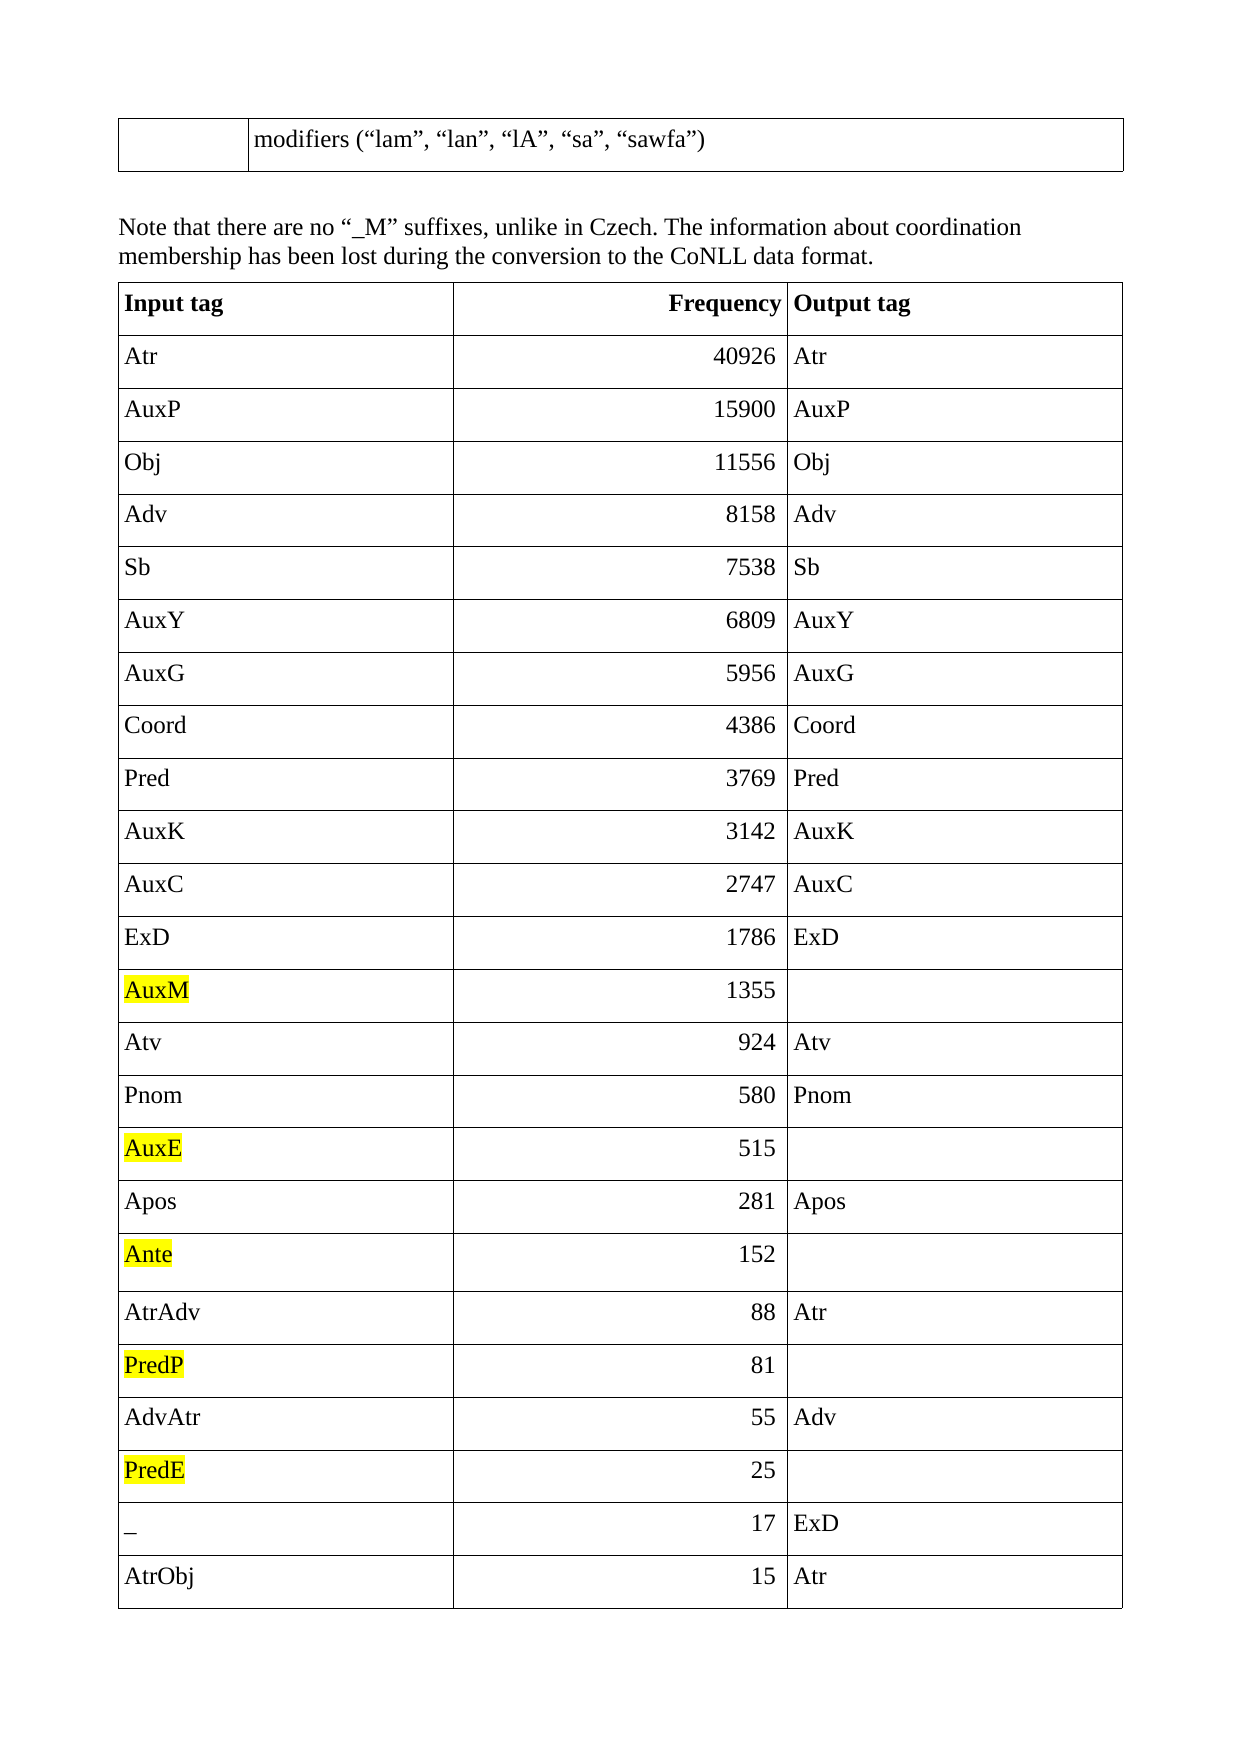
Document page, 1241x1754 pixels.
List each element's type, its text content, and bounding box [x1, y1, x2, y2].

table_cell AuxG [119, 653, 453, 705]
table_cell 81 [454, 1345, 787, 1397]
table_cell 88 [454, 1292, 787, 1344]
table_cell Pred [788, 759, 1122, 810]
table_cell AuxP [119, 389, 453, 441]
table_cell Ante [119, 1234, 453, 1291]
table_cell _ [119, 1503, 453, 1555]
table_cell Atr [788, 336, 1122, 388]
table_cell AuxK [788, 811, 1122, 863]
table_cell [119, 119, 248, 171]
table_cell [788, 1345, 1122, 1397]
table_cell 5956 [454, 653, 787, 705]
table_cell Atr [788, 1556, 1122, 1608]
table_cell AdvAtr [119, 1398, 453, 1449]
table_cell ExD [788, 917, 1122, 969]
table_cell modifiers (“lam”, “lan”, “lA”, “sa”, “sawfa”) [249, 119, 1123, 171]
table_cell 152 [454, 1234, 787, 1291]
table_cell 3142 [454, 811, 787, 863]
table_cell AuxY [788, 600, 1122, 652]
table_cell 11556 [454, 442, 787, 493]
table_cell [788, 1128, 1122, 1180]
table_cell Atv [119, 1023, 453, 1074]
table_cell Obj [788, 442, 1122, 493]
table_header Input tag [119, 283, 453, 335]
table_cell Apos [119, 1181, 453, 1233]
table_cell Obj [119, 442, 453, 493]
table_cell AtrObj [119, 1556, 453, 1608]
table_cell Sb [119, 547, 453, 599]
table_cell [788, 970, 1122, 1022]
table_cell Adv [788, 495, 1122, 546]
table_cell 17 [454, 1503, 787, 1555]
table_cell 924 [454, 1023, 787, 1074]
table_cell 281 [454, 1181, 787, 1233]
table_cell ExD [119, 917, 453, 969]
table_cell AuxC [788, 864, 1122, 916]
table_cell AuxE [119, 1128, 453, 1180]
table_header Frequency [454, 283, 787, 335]
table_cell AuxK [119, 811, 453, 863]
table_cell AuxP [788, 389, 1122, 441]
table_cell PredE [119, 1451, 453, 1502]
table_cell PredP [119, 1345, 453, 1397]
table_cell Pnom [788, 1076, 1122, 1127]
table_cell ExD [788, 1503, 1122, 1555]
table_cell Atr [119, 336, 453, 388]
table_cell Sb [788, 547, 1122, 599]
table_cell 580 [454, 1076, 787, 1127]
table_cell 55 [454, 1398, 787, 1449]
table_cell 7538 [454, 547, 787, 599]
table_cell 25 [454, 1451, 787, 1502]
table_cell 3769 [454, 759, 787, 810]
table_cell 4386 [454, 706, 787, 758]
table_cell AuxG [788, 653, 1122, 705]
table_cell 1786 [454, 917, 787, 969]
table_cell Pnom [119, 1076, 453, 1127]
table_cell Atv [788, 1023, 1122, 1074]
table_cell Adv [788, 1398, 1122, 1449]
table_cell Coord [788, 706, 1122, 758]
table_cell AuxY [119, 600, 453, 652]
table_cell 15900 [454, 389, 787, 441]
table_cell 515 [454, 1128, 787, 1180]
table_cell AtrAdv [119, 1292, 453, 1344]
table_cell 2747 [454, 864, 787, 916]
table_cell Coord [119, 706, 453, 758]
table_cell AuxM [119, 970, 453, 1022]
table_cell Apos [788, 1181, 1122, 1233]
table_cell AuxC [119, 864, 453, 916]
table_cell Atr [788, 1292, 1122, 1344]
table_cell Adv [119, 495, 453, 546]
table_cell Pred [119, 759, 453, 810]
table_header Output tag [788, 283, 1122, 335]
table_cell [788, 1234, 1122, 1291]
table_cell 8158 [454, 495, 787, 546]
table_cell 15 [454, 1556, 787, 1608]
table_cell 1355 [454, 970, 787, 1022]
table_cell 6809 [454, 600, 787, 652]
table_cell 40926 [454, 336, 787, 388]
table_cell [788, 1451, 1122, 1502]
text Note that there are no “_M” suffixes, unlike in Czech. The information about coordination membership has been lost during the conversion to the CoNLL data format. [118, 212, 1122, 270]
